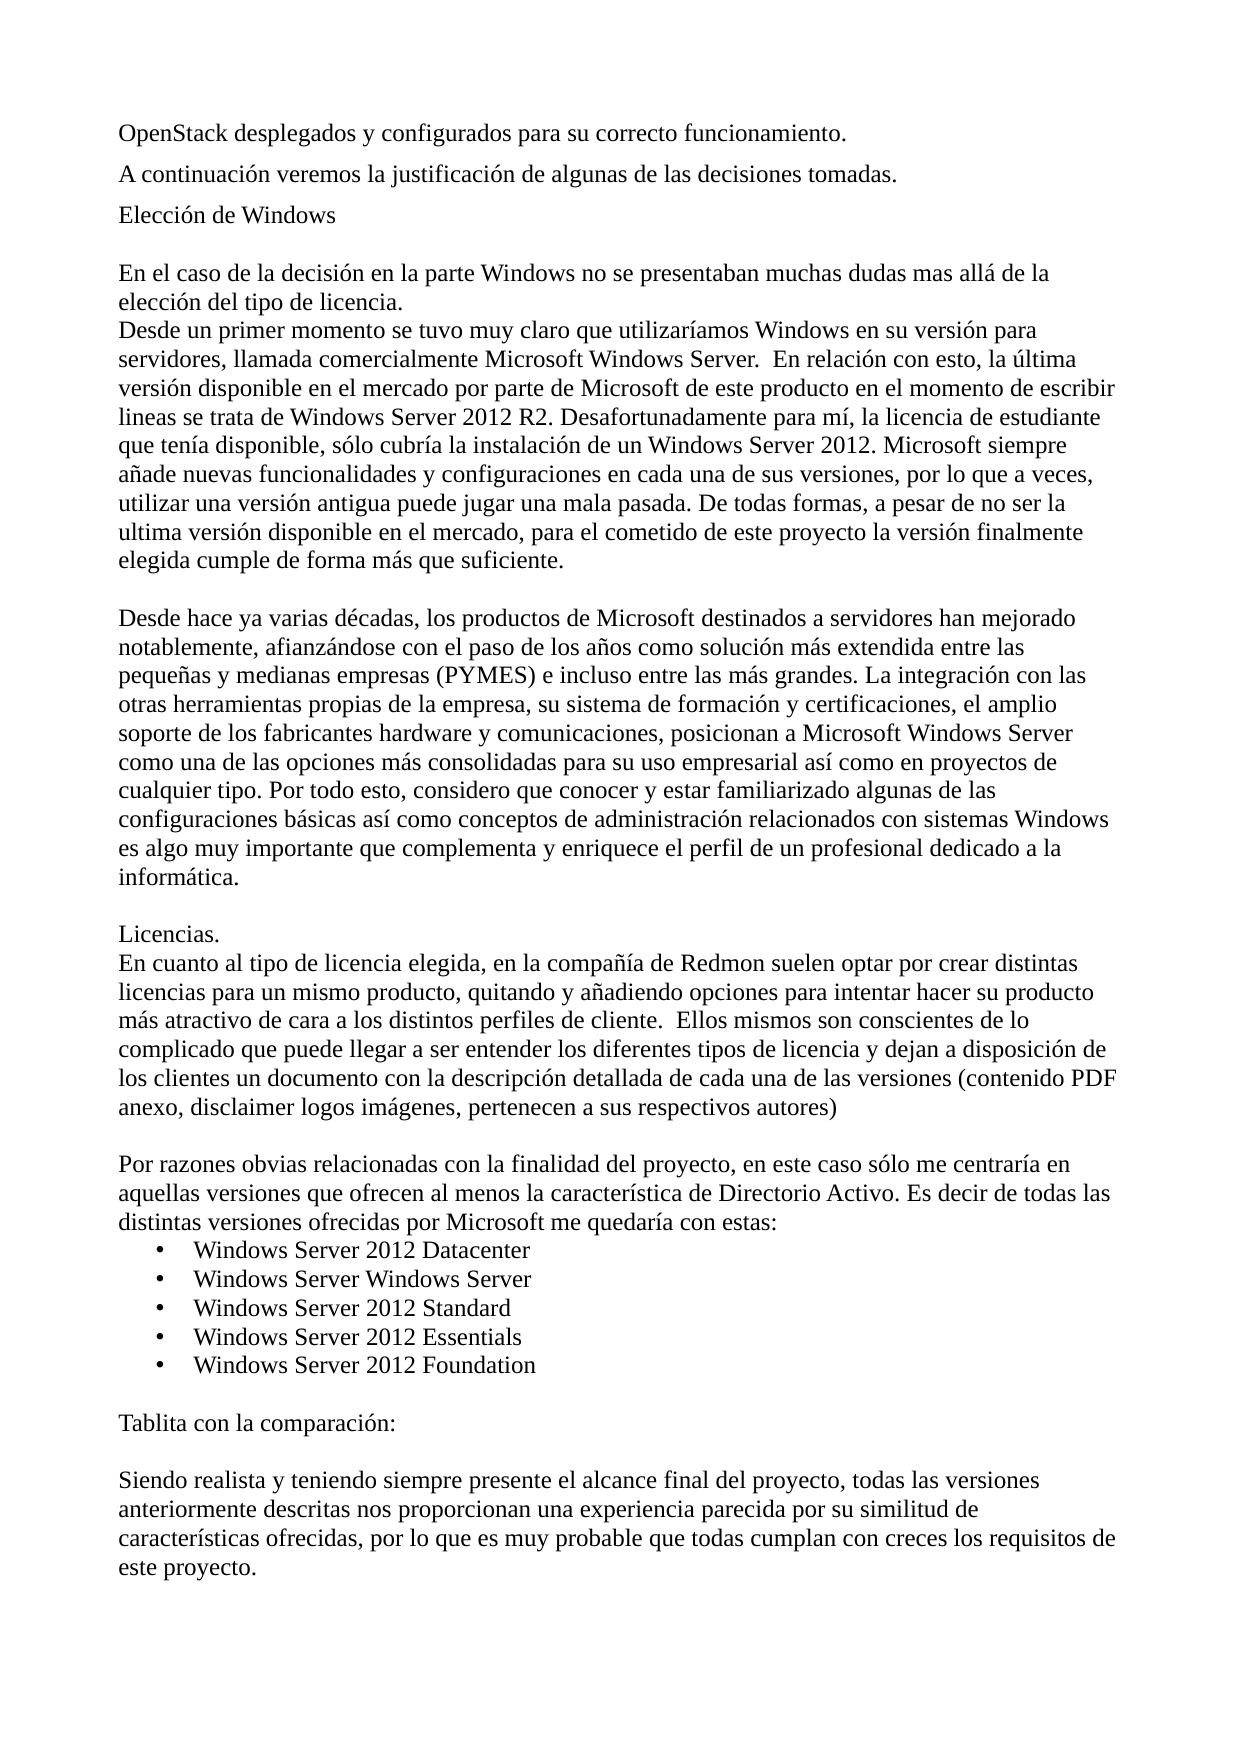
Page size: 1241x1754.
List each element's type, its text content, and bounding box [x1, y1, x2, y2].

text Tablita con la comparación: [118, 1408, 1122, 1437]
text Siendo realista y teniendo siempre presente el alcance final del proyecto, todas las versiones anteriormente descritas nos proporcionan una experiencia parecida por su similitud de características ofrecidas, por lo que es muy probable que todas cumplan con creces los requisitos de este proyecto. [118, 1466, 1122, 1581]
list Windows Server Windows Server [156, 1264, 1122, 1293]
list Windows Server 2012 Standard [156, 1293, 1122, 1322]
text En cuanto al tipo de licencia elegida, en la compañía de Redmon suelen optar por crear distintas licencias para un mismo producto, quitando y añadiendo opciones para intentar hacer su producto más atractivo de cara a los distintos perfiles de cliente. Ellos mismos son conscientes de lo complicado que puede llegar a ser entender los diferentes tipos de licencia y dejan a disposición de los clientes un documento con la descripción detallada de cada una de las versiones (contenido PDF anexo, disclaimer logos imágenes, pertenecen a sus respectivos autores) [118, 948, 1122, 1121]
text Desde hace ya varias décadas, los productos de Microsoft destinados a servidores han mejorado notablemente, afianzándose con el paso de los años como solución más extendida entre las pequeñas y medianas empresas (PYMES) e incluso entre las más grandes. La integración con las otras herramientas propias de la empresa, su sistema de formación y certificaciones, el amplio soporte de los fabricantes hardware y comunicaciones, posicionan a Microsoft Windows Server como una de las opciones más consolidadas para su uso empresarial así como en proyectos de cualquier tipo. Por todo esto, considero que conocer y estar familiarizado algunas de las configuraciones básicas así como conceptos de administración relacionados con sistemas Windows es algo muy importante que complementa y enriquece el perfil de un profesional dedicado a la informática. [118, 603, 1122, 891]
text Desde un primer momento se tuvo muy claro que utilizaríamos Windows en su versión para servidores, llamada comercialmente Microsoft Windows Server. En relación con esto, la última versión disponible en el mercado por parte de Microsoft de este producto en el momento de escribir lineas se trata de Windows Server 2012 R2. Desafortunadamente para mí, la licencia de estudiante que tenía disponible, sólo cubría la instalación de un Windows Server 2012. Microsoft siempre añade nuevas funcionalidades y configuraciones en cada una de sus versiones, por lo que a veces, utilizar una versión antigua puede jugar una mala pasada. De todas formas, a pesar de no ser la ultima versión disponible en el mercado, para el cometido de este proyecto la versión finalmente elegida cumple de forma más que suficiente. [118, 316, 1122, 574]
text Licencias. [118, 919, 1122, 948]
list Windows Server 2012 Foundation [156, 1351, 1122, 1379]
list Windows Server 2012 Datacenter [156, 1236, 1122, 1264]
text OpenStack desplegados y configurados para su correcto funcionamiento. [118, 118, 1122, 147]
text A continuación veremos la justificación de algunas de las decisiones tomadas. [118, 159, 1122, 188]
text Elección de Windows [118, 201, 1122, 229]
list Windows Server 2012 Essentials [156, 1322, 1122, 1351]
text Por razones obvias relacionadas con la finalidad del proyecto, en este caso sólo me centraría en aquellas versiones que ofrecen al menos la característica de Directorio Activo. Es decir de todas las distintas versiones ofrecidas por Microsoft me quedaría con estas: [118, 1149, 1122, 1236]
text En el caso de la decisión en la parte Windows no se presentaban muchas dudas mas allá de la elección del tipo de licencia. [118, 258, 1122, 316]
